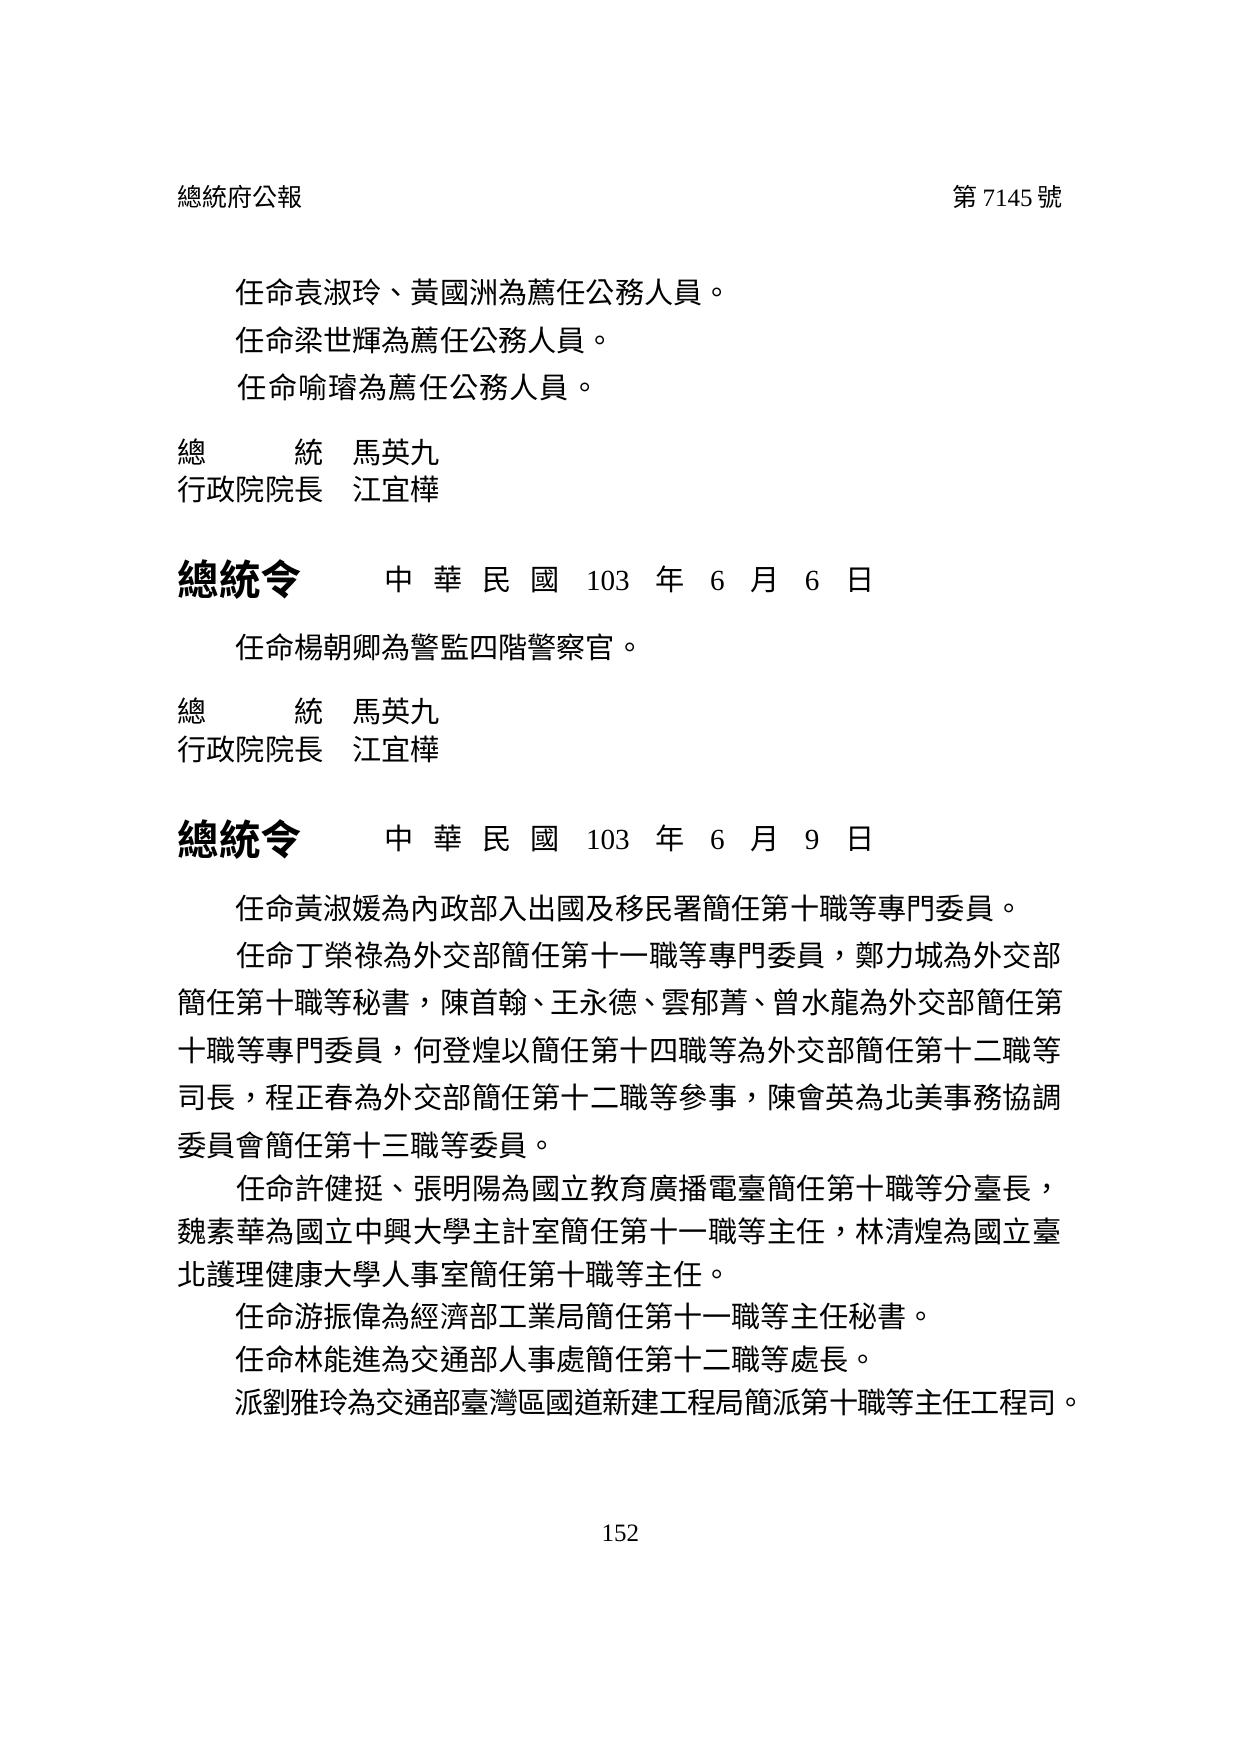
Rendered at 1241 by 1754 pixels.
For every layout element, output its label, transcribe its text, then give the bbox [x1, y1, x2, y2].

table_header 中華民國103年6月9日 [381, 793, 877, 881]
text 總 統 馬英九 [177, 433, 1063, 471]
table_header 總統令 [174, 533, 381, 622]
text 任命許健挺、張明陽為國立教育廣播電臺簡任第十職等分臺長，魏素華為國立中興大學主計室簡任第十一職等主任，林清煌為國立臺北護理健康大學人事室簡任第十職等主任。 [177, 1166, 1063, 1294]
text 任命梁世輝為薦任公務人員。 [177, 313, 1063, 361]
text 任命林能進為交通部人事處簡任第十二職等處長。 [177, 1336, 1063, 1379]
text 派劉雅玲為交通部臺灣區國道新建工程局簡派第十職等主任工程司。 [177, 1379, 1063, 1422]
table_header 中華民國103年6月6日 [381, 533, 877, 622]
text 行政院院長 江宜樺 [177, 471, 1063, 508]
text 總 統 馬英九 [177, 692, 1063, 730]
text 任命丁榮祿為外交部簡任第十一職等專門委員，鄭力城為外交部簡任第十職等秘書，陳首翰、王永德、雲郁菁、曾水龍為外交部簡任第十職等專門委員，何登煌以簡任第十四職等為外交部簡任第十二職等司長，程正春為外交部簡任第十二職等參事，陳會英為北美事務協調委員會簡任第十三職等委員。 [177, 928, 1063, 1166]
text 任命喻璿為薦任公務人員。 [177, 361, 1063, 408]
text 任命黃淑媛為內政部入出國及移民署簡任第十職等專門委員。 [177, 881, 1063, 928]
text 任命楊朝卿為警監四階警察官。 [177, 622, 1063, 667]
text 任命游振偉為經濟部工業局簡任第十一職等主任秘書。 [177, 1294, 1063, 1336]
text 行政院院長 江宜樺 [177, 730, 1063, 767]
text 任命袁淑玲、黃國洲為薦任公務人員。 [177, 266, 1063, 313]
table_header 總統令 [174, 793, 381, 881]
